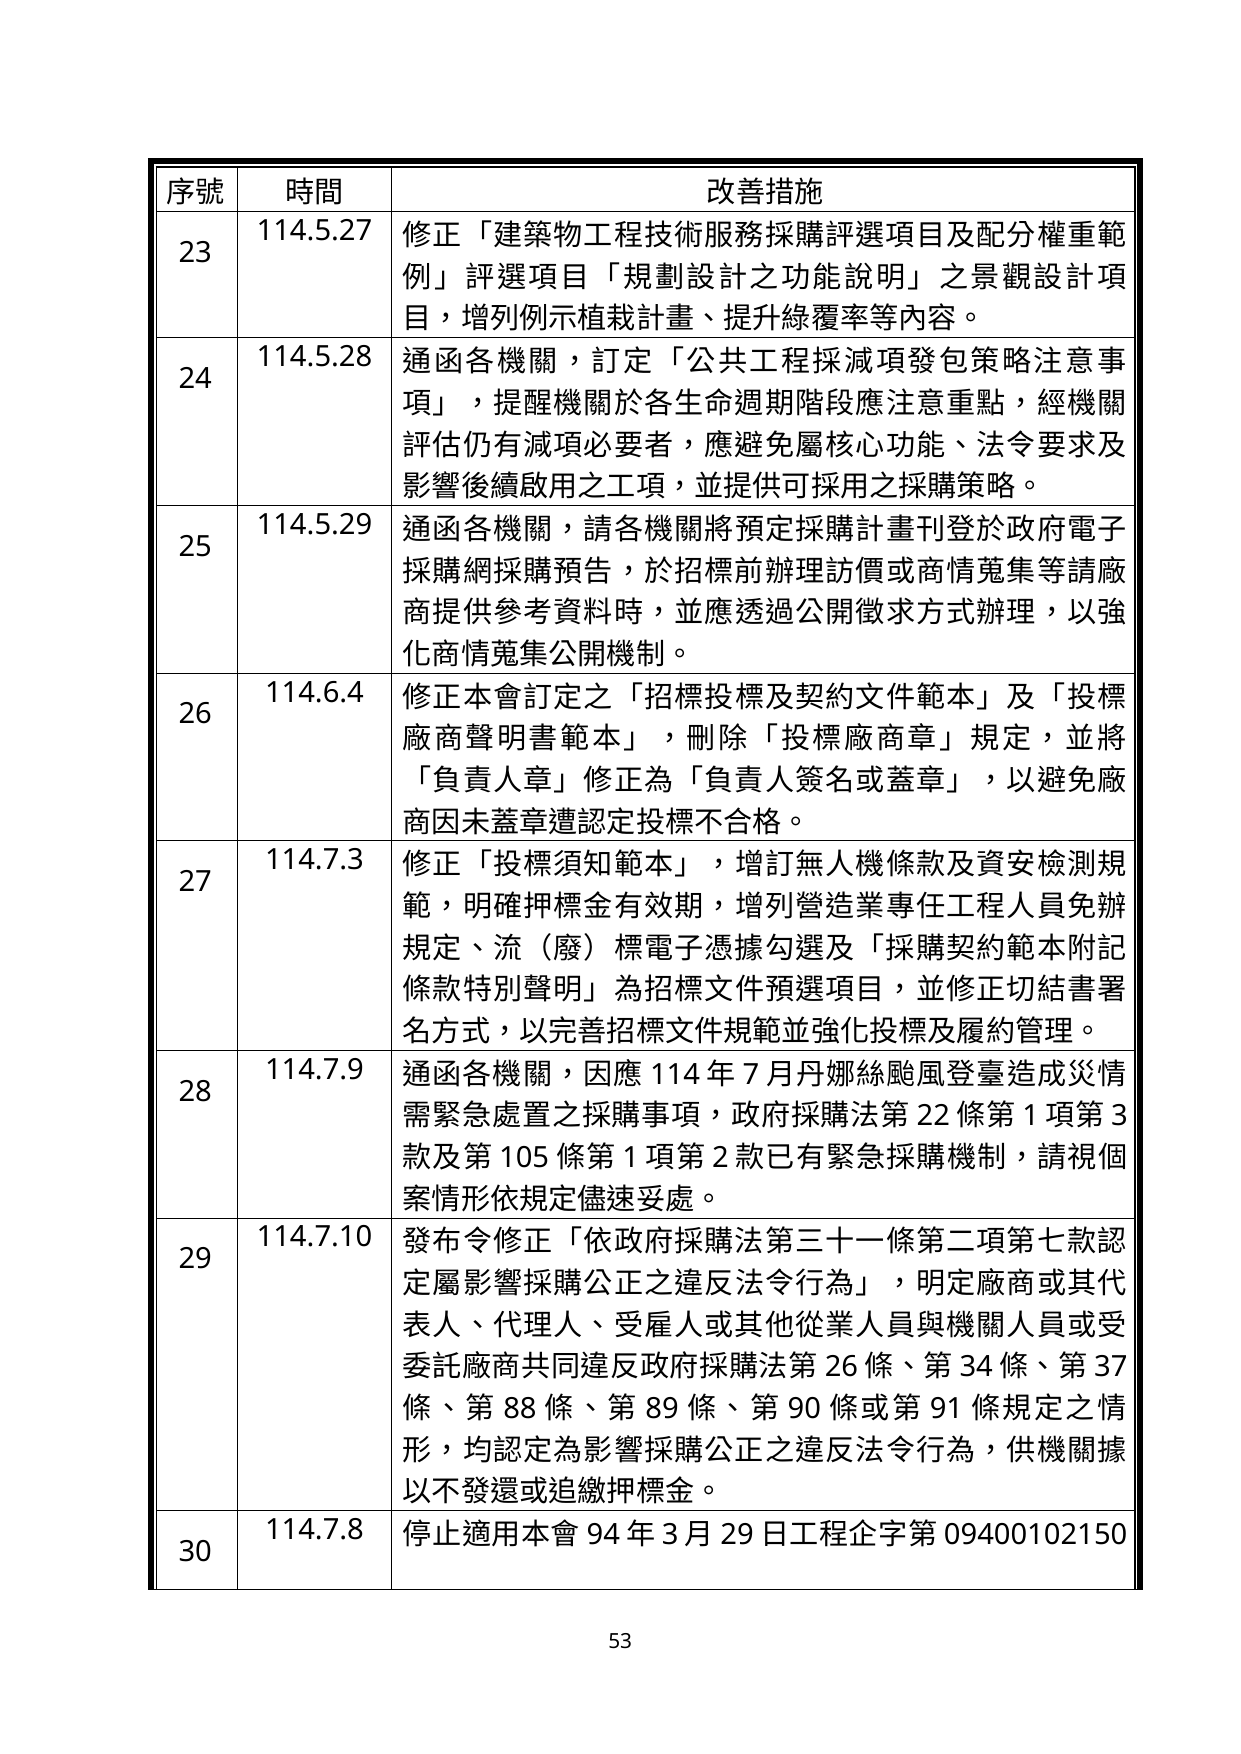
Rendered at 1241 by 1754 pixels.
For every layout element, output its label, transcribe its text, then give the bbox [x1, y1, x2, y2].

table_cell 29 [157, 1219, 237, 1510]
table_cell 114.5.28 [238, 338, 391, 505]
table_cell 114.7.10 [238, 1219, 391, 1510]
table_cell 23 [157, 212, 237, 337]
table_cell 114.7.9 [238, 1051, 391, 1217]
table_cell 30 [157, 1511, 237, 1589]
table_cell 修正本會訂定之「招標投標及契約文件範本」及「投標廠商聲明書範本」，刪除「投標廠商章」規定，並將「負責人章」修正為「負責人簽名或蓋章」，以避免廠商因未蓋章遭認定投標不合格。 [392, 674, 1134, 840]
table_cell 28 [157, 1051, 237, 1217]
table_cell 114.7.3 [238, 841, 391, 1050]
table_cell 114.5.29 [238, 506, 391, 673]
table_cell 114.7.8 [238, 1511, 391, 1589]
table_cell 修正「投標須知範本」，增訂無人機條款及資安檢測規範，明確押標金有效期，增列營造業專任工程人員免辦規定、流（廢）標電子憑據勾選及「採購契約範本附記條款特別聲明」為招標文件預選項目，並修正切結書署名方式，以完善招標文件規範並強化投標及履約管理。 [392, 841, 1134, 1050]
table_cell 26 [157, 674, 237, 840]
table_cell 發布令修正「依政府採購法第三十一條第二項第七款認定屬影響採購公正之違反法令行為」，明定廠商或其代表人、代理人、受雇人或其他從業人員與機關人員或受委託廠商共同違反政府採購法第26條、第34條、第37條、第88條、第89條、第90條或第91條規定之情形，均認定為影響採購公正之違反法令行為，供機關據以不發還或追繳押標金。 [392, 1219, 1134, 1510]
table_cell 停止適用本會94年3月29日工程企字第09400102150 [392, 1511, 1134, 1589]
table_header 時間 [238, 168, 391, 211]
table_cell 114.6.4 [238, 674, 391, 840]
table_cell 24 [157, 338, 237, 505]
table_cell 27 [157, 841, 237, 1050]
table_cell 114.5.27 [238, 212, 391, 337]
table_header 序號 [157, 168, 237, 211]
table_cell 通函各機關，請各機關將預定採購計畫刊登於政府電子採購網採購預告，於招標前辦理訪價或商情蒐集等請廠商提供參考資料時，並應透過公開徵求方式辦理，以強化商情蒐集公開機制。 [392, 506, 1134, 673]
table_cell 通函各機關，訂定「公共工程採減項發包策略注意事項」，提醒機關於各生命週期階段應注意重點，經機關評估仍有減項必要者，應避免屬核心功能、法令要求及影響後續啟用之工項，並提供可採用之採購策略。 [392, 338, 1134, 505]
table_cell 25 [157, 506, 237, 673]
table_cell 通函各機關，因應114年7月丹娜絲颱風登臺造成災情需緊急處置之採購事項，政府採購法第22條第1項第3款及第105條第1項第2款已有緊急採購機制，請視個案情形依規定儘速妥處。 [392, 1051, 1134, 1217]
table_header 改善措施 [392, 168, 1134, 211]
table_cell 修正「建築物工程技術服務採購評選項目及配分權重範例」評選項目「規劃設計之功能說明」之景觀設計項目，增列例示植栽計畫、提升綠覆率等內容。 [392, 212, 1134, 337]
